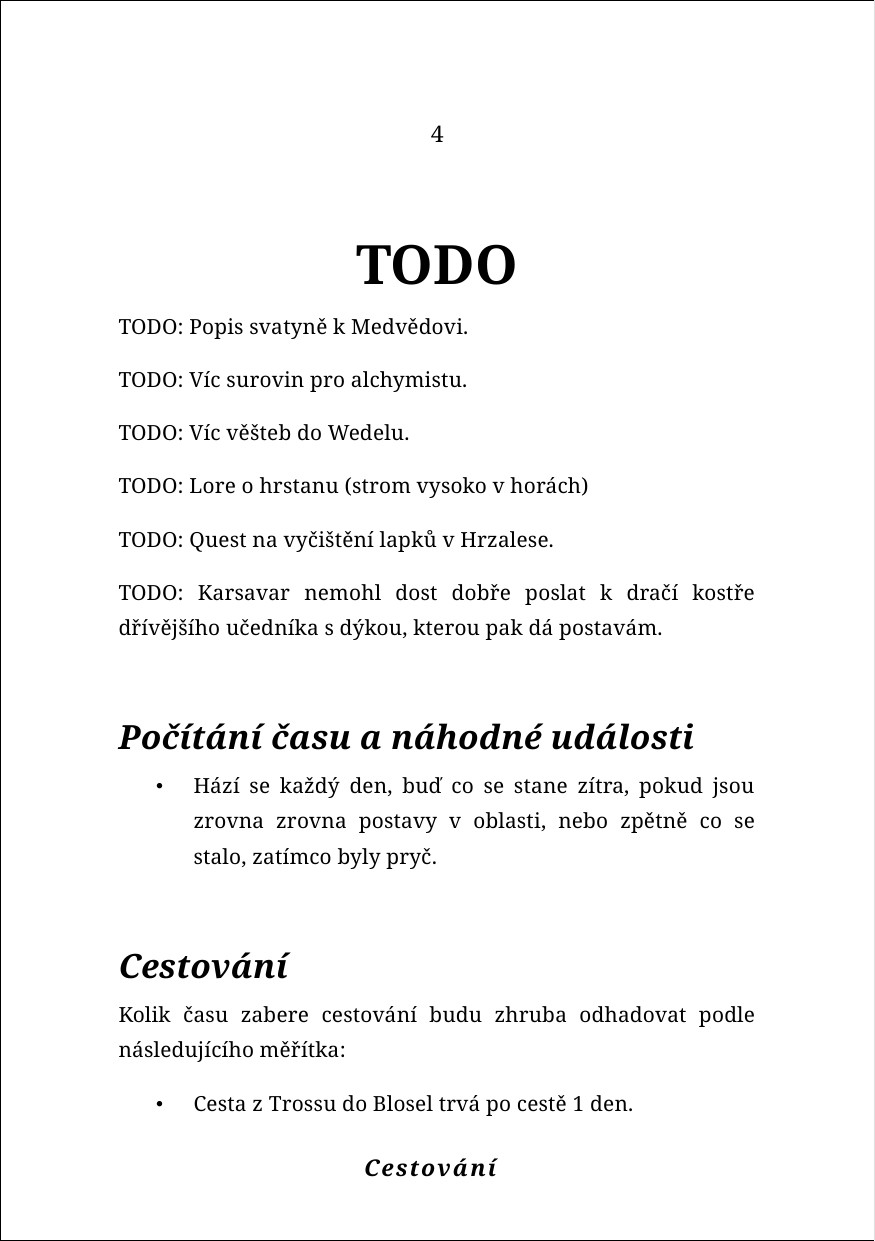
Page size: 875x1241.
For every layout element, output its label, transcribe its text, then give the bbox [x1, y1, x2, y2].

text TODO: Lore o hrstanu (strom vysoko v horách) [118, 471, 756, 500]
text TODO: Víc surovin pro alchymistu. [118, 365, 756, 393]
text TODO: Popis svatyně k Medvědovi. [118, 312, 756, 340]
text TODO: Víc věšteb do Wedelu. [118, 418, 756, 447]
list Hází se každý den, buď co se stane zítra, pokud jsou zrovna zrovna postavy v oblasti, nebo zpětně co se stalo, zatímco byly pryč. [156, 771, 756, 871]
text TODO: Karsavar nemohl dost dobře poslat k dračí kostře dřívějšího učedníka s dýkou, kterou pak dá postavám. [118, 578, 756, 642]
text Kolik času zabere cestování budu zhruba odhadovat podle následujícího měřítka: [118, 1000, 756, 1064]
subtitle Cestování [118, 943, 756, 988]
list Cesta z Trossu do Blosel trvá po cestě 1 den. [156, 1089, 756, 1117]
text TODO: Quest na vyčištění lapků v Hrzalese. [118, 525, 756, 553]
subtitle TODO [118, 226, 756, 300]
subtitle Počítání času a náhodné události [118, 714, 756, 759]
